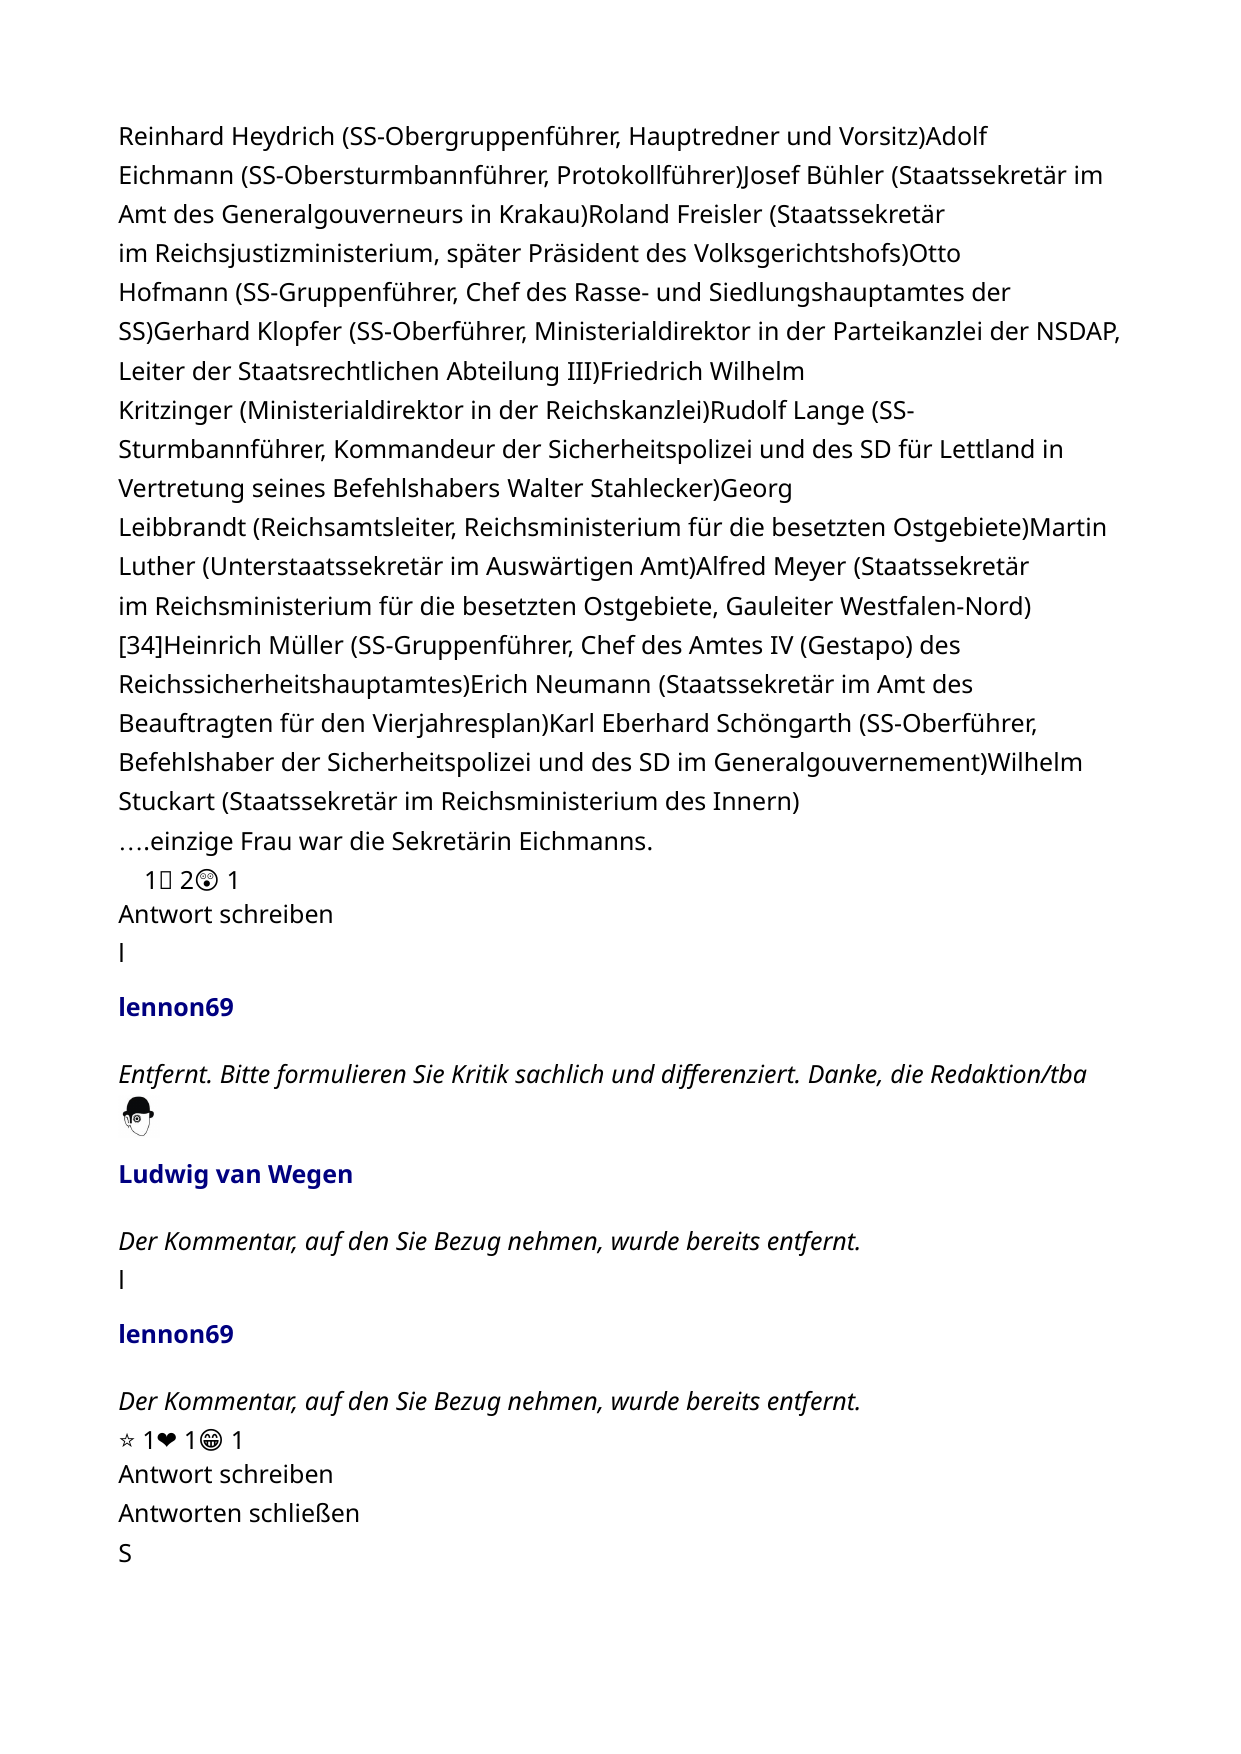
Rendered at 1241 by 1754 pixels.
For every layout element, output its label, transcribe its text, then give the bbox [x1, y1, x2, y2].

text Antwort schreiben [118, 896, 1122, 930]
text Entfernt. Bitte formulieren Sie Kritik sachlich und differenziert. Danke, die Redaktion/tba [118, 1056, 1122, 1090]
text l [118, 1263, 1122, 1297]
text 🙁 1🤨 2😲 1 [118, 862, 1122, 896]
text Reinhard Heydrich (SS-Obergruppenführer, Hauptredner und Vorsitz)Adolf Eichmann (SS-Obersturmbannführer, Protokollführer)Josef Bühler (Staatssekretär im Amt des Generalgouverneurs in Krakau)Roland Freisler (Staatssekretär im Reichsjustizministerium, später Präsident des Volksgerichtshofs)Otto Hofmann (SS-Gruppenführer, Chef des Rasse- und Siedlungshauptamtes der SS)Gerhard Klopfer (SS-Oberführer, Ministerialdirektor in der Parteikanzlei der NSDAP, Leiter der Staatsrechtlichen Abteilung III)Friedrich Wilhelm Kritzinger (Ministerialdirektor in der Reichskanzlei)Rudolf Lange (SS-Sturmbannführer, Kommandeur der Sicherheitspolizei und des SD für Lettland in Vertretung seines Befehlshabers Walter Stahlecker)Georg Leibbrandt (Reichsamtsleiter, Reichsministerium für die besetzten Ostgebiete)Martin Luther (Unterstaatssekretär im Auswärtigen Amt)Alfred Meyer (Staatssekretär im Reichsministerium für die besetzten Ostgebiete, Gauleiter Westfalen-Nord)[34]Heinrich Müller (SS-Gruppenführer, Chef des Amtes IV (Gestapo) des Reichssicherheitshauptamtes)Erich Neumann (Staatssekretär im Amt des Beauftragten für den Vierjahresplan)Karl Eberhard Schöngarth (SS-Oberführer, Befehlshaber der Sicherheitspolizei und des SD im Generalgouvernement)Wilhelm Stuckart (Staatssekretär im Reichsministerium des Innern) [118, 118, 1122, 818]
subtitle Ludwig van Wegen [118, 1157, 1122, 1191]
text l [118, 936, 1122, 969]
text Der Kommentar, auf den Sie Bezug nehmen, wurde bereits entfernt. [118, 1384, 1122, 1418]
text ⭐️ 1❤️ 1😁 1 [118, 1423, 1122, 1457]
subtitle lennon69 [118, 989, 1122, 1023]
subtitle lennon69 [118, 1317, 1122, 1351]
text S [118, 1535, 1122, 1569]
picture [118, 1095, 161, 1138]
text ….einzige Frau war die Sekretärin Eichmanns. [118, 823, 1122, 857]
text Antwort schreiben [118, 1457, 1122, 1491]
text Der Kommentar, auf den Sie Bezug nehmen, wurde bereits entfernt. [118, 1224, 1122, 1258]
text Antworten schließen [118, 1496, 1122, 1530]
